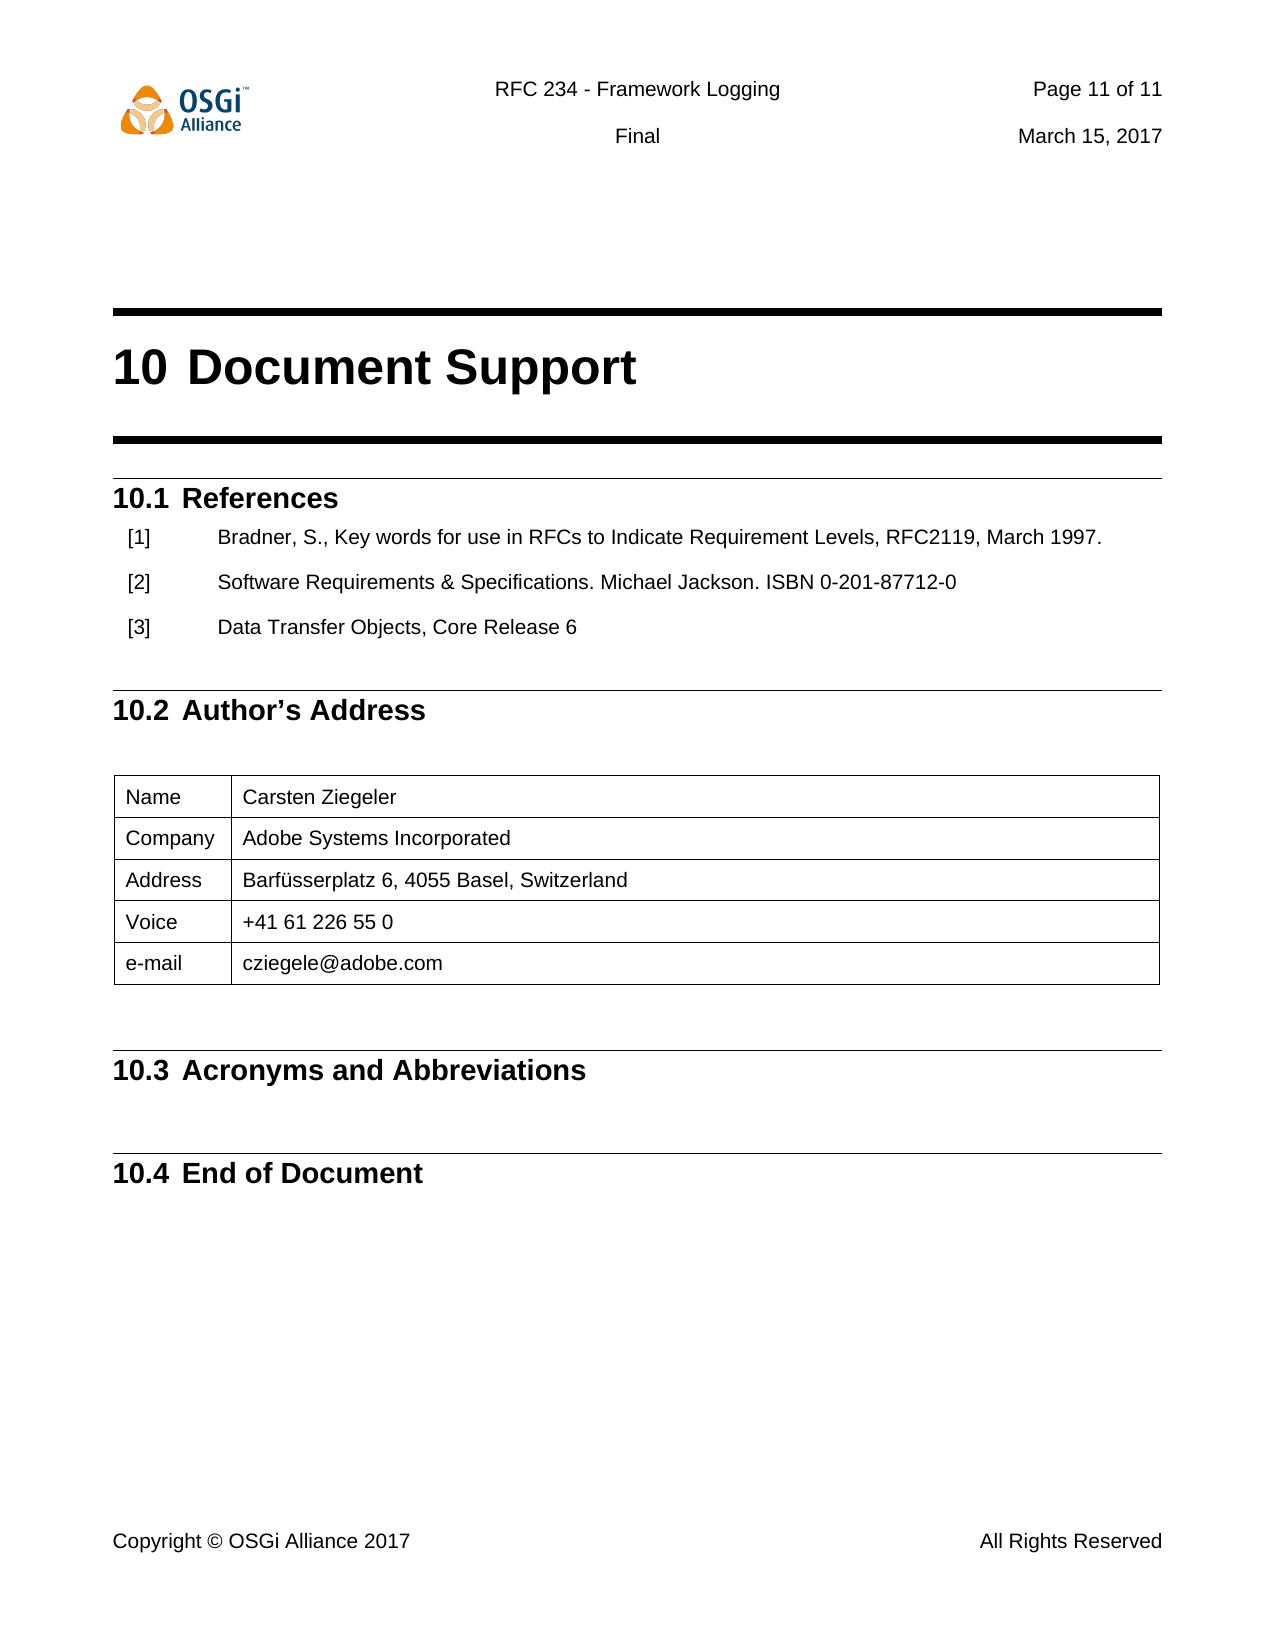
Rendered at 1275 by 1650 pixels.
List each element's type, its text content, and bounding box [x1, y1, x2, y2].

table_cell Barfüsserplatz 6, 4055 Basel, Switzerland [232, 860, 1159, 900]
table_cell Voice [115, 901, 231, 942]
table_header Carsten Ziegeler [232, 776, 1159, 817]
subtitle End of Document [112, 1154, 1162, 1189]
table_cell +41 61 226 55 0 [232, 901, 1159, 942]
table_cell e-mail [115, 943, 231, 983]
table_cell Company [115, 818, 231, 858]
list Software Requirements & Specifications. Michael Jackson. ISBN 0-201-87712-0 [127, 570, 1162, 594]
table_cell Address [115, 860, 231, 900]
list Data Transfer Objects, Core Release 6 [127, 614, 1162, 638]
subtitle References [112, 479, 1162, 514]
subtitle Document Support [112, 309, 1162, 444]
table_header Name [115, 776, 231, 817]
subtitle Author’s Address [112, 691, 1162, 726]
list Bradner, S., Key words for use in RFCs to Indicate Requirement Levels, RFC2119, March 1997. [127, 525, 1162, 549]
table_cell Adobe Systems Incorporated [232, 818, 1159, 858]
table_cell cziegele@adobe.com [232, 943, 1159, 983]
subtitle Acronyms and Abbreviations [112, 1051, 1162, 1087]
picture [113, 78, 257, 142]
